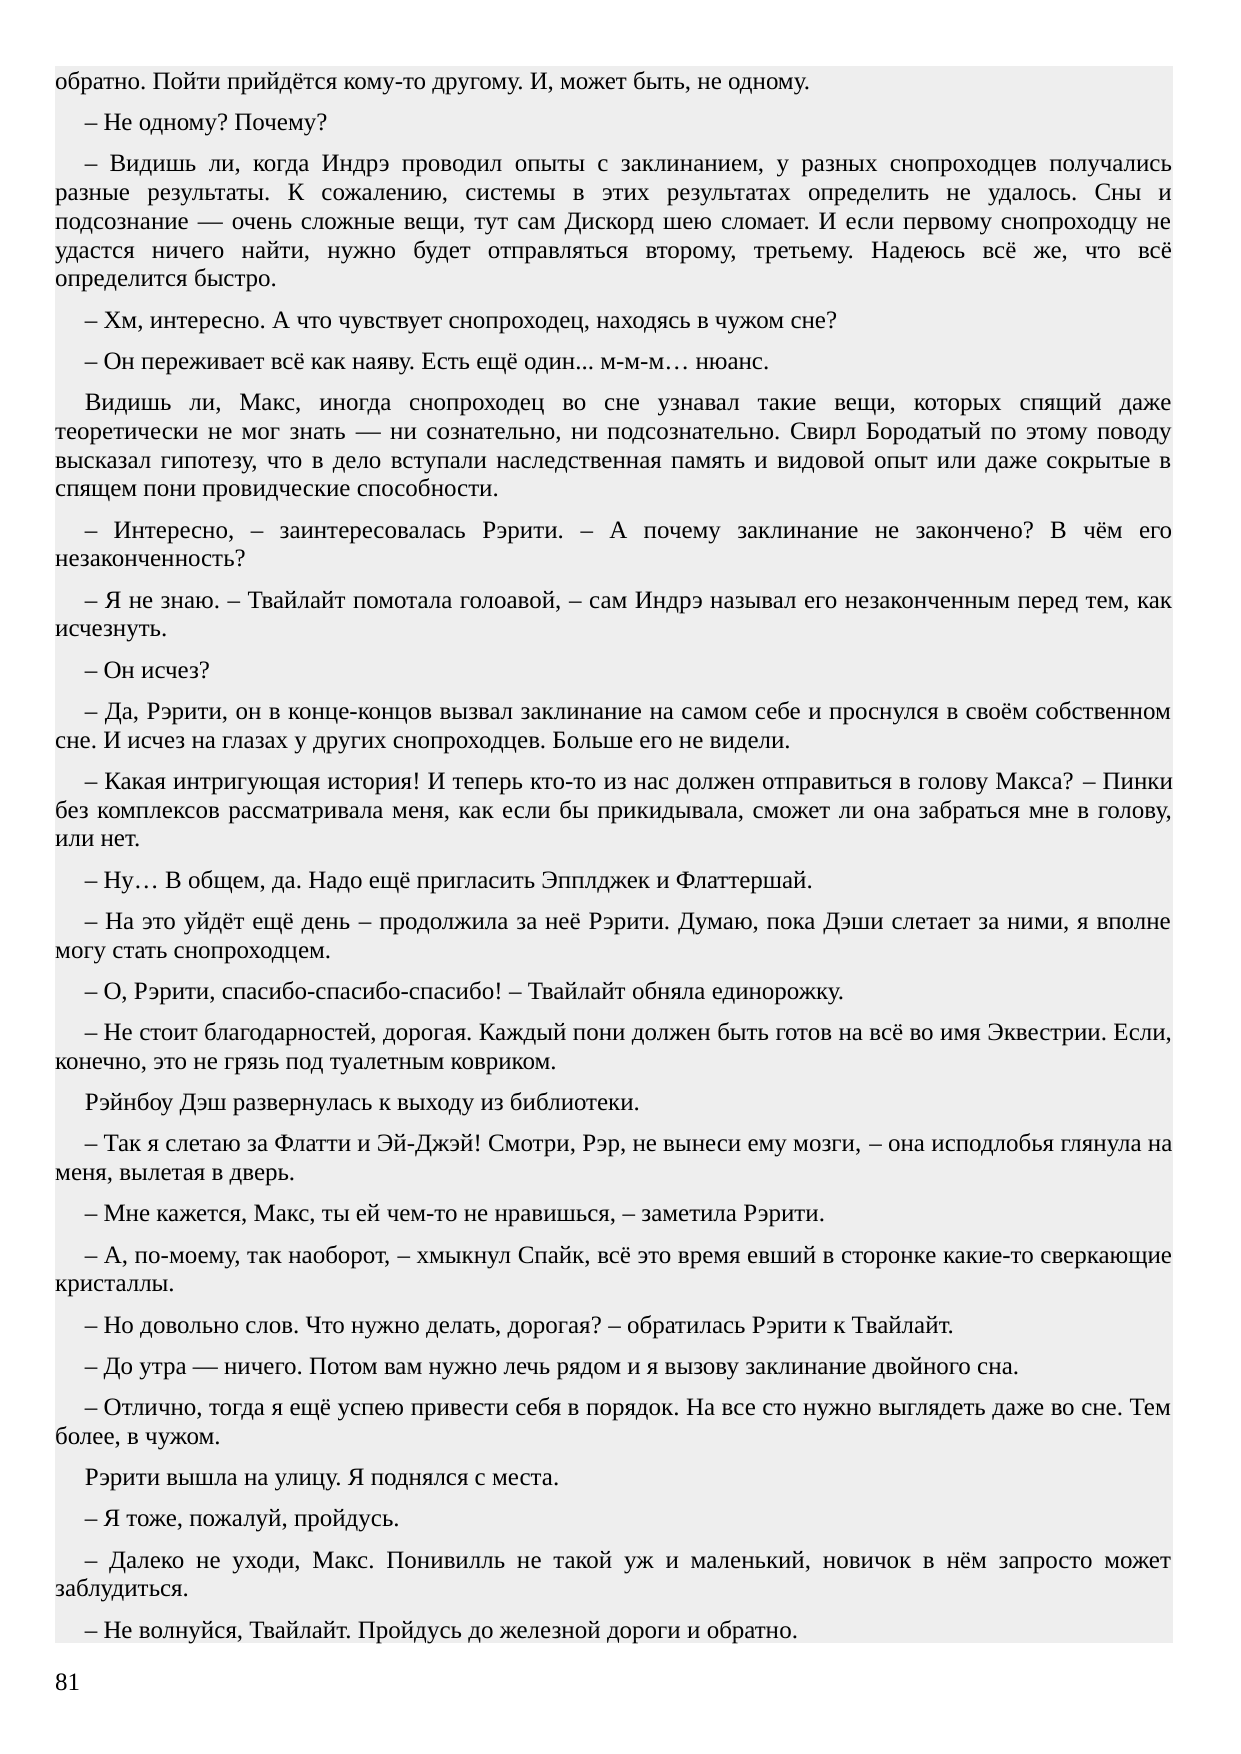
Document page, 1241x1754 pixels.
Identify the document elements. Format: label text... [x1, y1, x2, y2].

text – Видишь ли, когда Индрэ проводил опыты с заклинанием, у разных снопроходцев получались разные результаты. К сожалению, системы в этих результатах определить не удалось. Сны и подсознание — очень сложные вещи, тут сам Дискорд шею сломает. И если первому снопроходцу не удастся ничего найти, нужно будет отправляться второму, третьему. Надеюсь всё же, что всё определится быстро. [55, 148, 1173, 292]
text – О, Рэрити, спасибо-спасибо-спасибо! – Твайлайт обняла единорожку. [55, 976, 1173, 1005]
text – Так я слетаю за Флатти и Эй-Джэй! Смотри, Рэр, не вынеси ему мозги, – она исподлобья глянула на меня, вылетая в дверь. [55, 1128, 1173, 1186]
text – Он переживает всё как наяву. Есть ещё один... м-м-м… нюанс. [55, 346, 1173, 375]
text – Хм, интересно. А что чувствует снопроходец, находясь в чужом сне? [55, 305, 1173, 333]
text – Я не знаю. – Твайлайт помотала голоавой, – сам Индрэ называл его незаконченным перед тем, как исчезнуть. [55, 585, 1173, 642]
text Рэрити вышла на улицу. Я поднялся с места. [55, 1462, 1173, 1491]
text – Отлично, тогда я ещё успею привести себя в порядок. На все сто нужно выглядеть даже во сне. Тем более, в чужом. [55, 1392, 1173, 1450]
text – До утра — ничего. Потом вам нужно лечь рядом и я вызову заклинание двойного сна. [55, 1351, 1173, 1380]
text – Далеко не уходи, Макс. Понивилль не такой уж и маленький, новичок в нём запросто может заблудиться. [55, 1545, 1173, 1602]
text – Интересно, – заинтересовалась Рэрити. – А почему заклинание не закончено? В чём его незаконченность? [55, 515, 1173, 572]
text – Не волнуйся, Твайлайт. Пройдусь до железной дороги и обратно. [55, 1615, 1173, 1643]
text Рэйнбоу Дэш развернулась к выходу из библиотеки. [55, 1087, 1173, 1116]
text – Какая интригующая история! И теперь кто-то из нас должен отправиться в голову Макса? – Пинки без комплексов рассматривала меня, как если бы прикидывала, сможет ли она забраться мне в голову, или нет. [55, 766, 1173, 852]
text – Не одному? Почему? [55, 107, 1173, 136]
text обратно. Пойти прийдётся кому-то другому. И, может быть, не одному. [55, 66, 1173, 95]
text – На это уйдёт ещё день – продолжила за неё Рэрити. Думаю, пока Дэши слетает за ними, я вполне могу стать снопроходцем. [55, 906, 1173, 963]
text – А, по-моему, так наоборот, – хмыкнул Спайк, всё это время евший в сторонке какие-то сверкающие кристаллы. [55, 1240, 1173, 1297]
text – Я тоже, пожалуй, пройдусь. [55, 1503, 1173, 1532]
text – Мне кажется, Макс, ты ей чем-то не нравишься, – заметила Рэрити. [55, 1198, 1173, 1227]
text – Ну… В общем, да. Надо ещё пригласить Эпплджек и Флаттершай. [55, 865, 1173, 893]
text – Но довольно слов. Что нужно делать, дорогая? – обратилась Рэрити к Твайлайт. [55, 1310, 1173, 1338]
text Видишь ли, Макс, иногда снопроходец во сне узнавал такие вещи, которых спящий даже теоретически не мог знать — ни сознательно, ни подсознательно. Свирл Бородатый по этому поводу высказал гипотезу, что в дело вступали наследственная память и видовой опыт или даже сокрытые в спящем пони провидческие способности. [55, 387, 1173, 502]
text – Да, Рэрити, он в конце-концов вызвал заклинание на самом себе и проснулся в своём собственном сне. И исчез на глазах у других снопроходцев. Больше его не видели. [55, 696, 1173, 753]
text – Не стоит благодарностей, дорогая. Каждый пони должен быть готов на всё во имя Эквестрии. Если, конечно, это не грязь под туалетным ковриком. [55, 1017, 1173, 1075]
text – Он исчез? [55, 655, 1173, 683]
